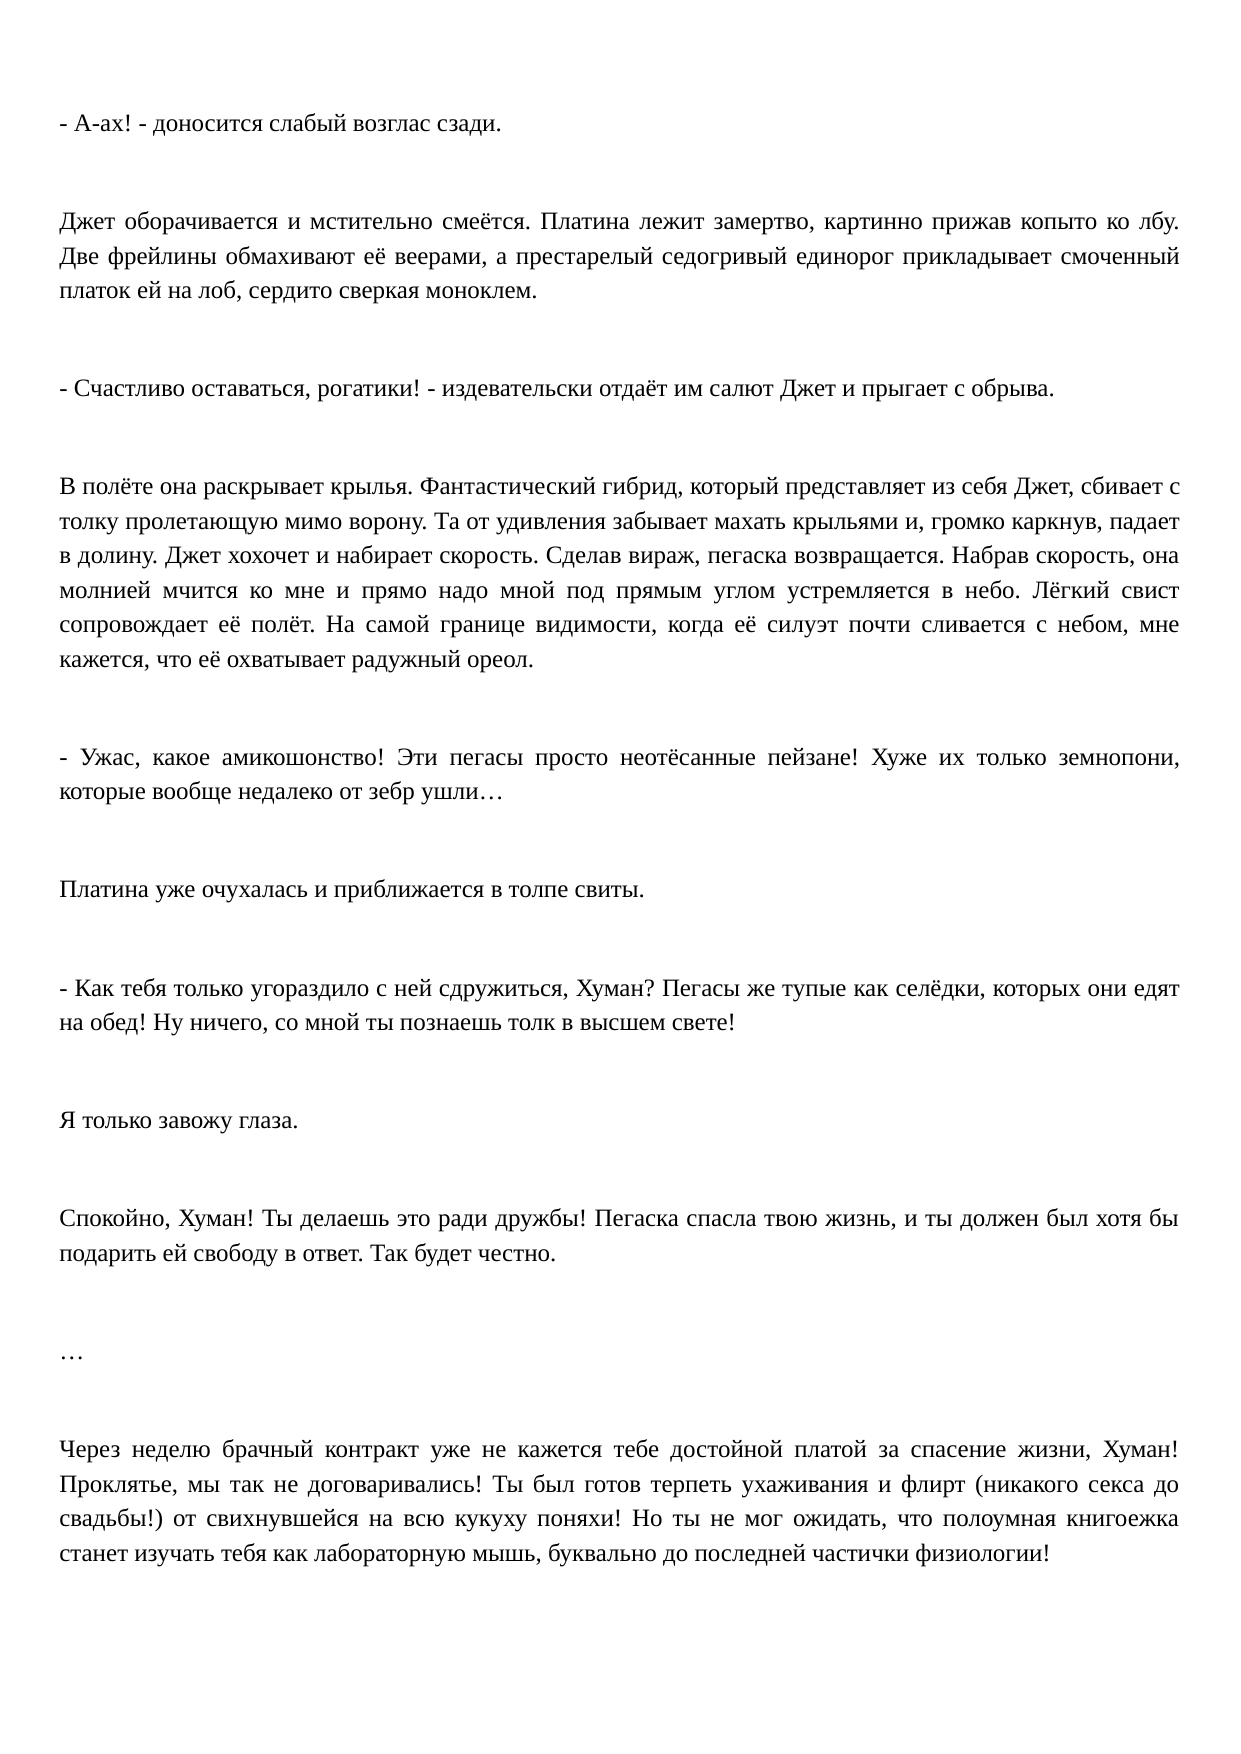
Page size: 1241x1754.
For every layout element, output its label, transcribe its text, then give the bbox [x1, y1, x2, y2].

text Через неделю брачный контракт уже не кажется тебе достойной платой за спасение жизни, Хуман! Проклятье, мы так не договаривались! Ты был готов терпеть ухаживания и флирт (никакого секса до свадьбы!) от свихнувшейся на всю кукуху поняхи! Но ты не мог ожидать, что полоумная книгоежка станет изучать тебя как лабораторную мышь, буквально до последней частички физиологии! [59, 1434, 1181, 1566]
text - Ужас, какое амикошонство! Эти пегасы просто неотёсанные пейзане! Хуже их только земнопони, которые вообще недалеко от зебр ушли… [59, 742, 1181, 805]
text Платина уже очухалась и приближается в толпе свиты. [59, 874, 1181, 903]
text Я только завожу глаза. [59, 1105, 1181, 1134]
text - Как тебя только угораздило с ней сдружиться, Хуман? Пегасы же тупые как селёдки, которых они едят на обед! Ну ничего, со мной ты познаешь толк в высшем свете! [59, 973, 1181, 1036]
text Джет оборачивается и мстительно смеётся. Платина лежит замертво, картинно прижав копыто ко лбу. Две фрейлины обмахивают её веерами, а престарелый седогривый единорог прикладывает смоченный платок ей на лоб, сердито сверкая моноклем. [59, 206, 1181, 304]
text - А-ах! - доносится слабый возглас сзади. [59, 108, 1181, 137]
text В полёте она раскрывает крылья. Фантастический гибрид, который представляет из себя Джет, сбивает с толку пролетающую мимо ворону. Та от удивления забывает махать крыльями и, громко каркнув, падает в долину. Джет хохочет и набирает скорость. Сделав вираж, пегаска возвращается. Набрав скорость, она молнией мчится ко мне и прямо надо мной под прямым углом устремляется в небо. Лёгкий свист сопровождает её полёт. На самой границе видимости, когда её силуэт почти сливается с небом, мне кажется, что её охватывает радужный ореол. [59, 471, 1181, 673]
text Спокойно, Хуман! Ты делаешь это ради дружбы! Пегаска спасла твою жизнь, и ты должен был хотя бы подарить ей свободу в ответ. Так будет честно. [59, 1203, 1181, 1267]
text … [59, 1336, 1181, 1365]
text - Счастливо оставаться, рогатики! - издевательски отдаёт им салют Джет и прыгает с обрыва. [59, 373, 1181, 402]
